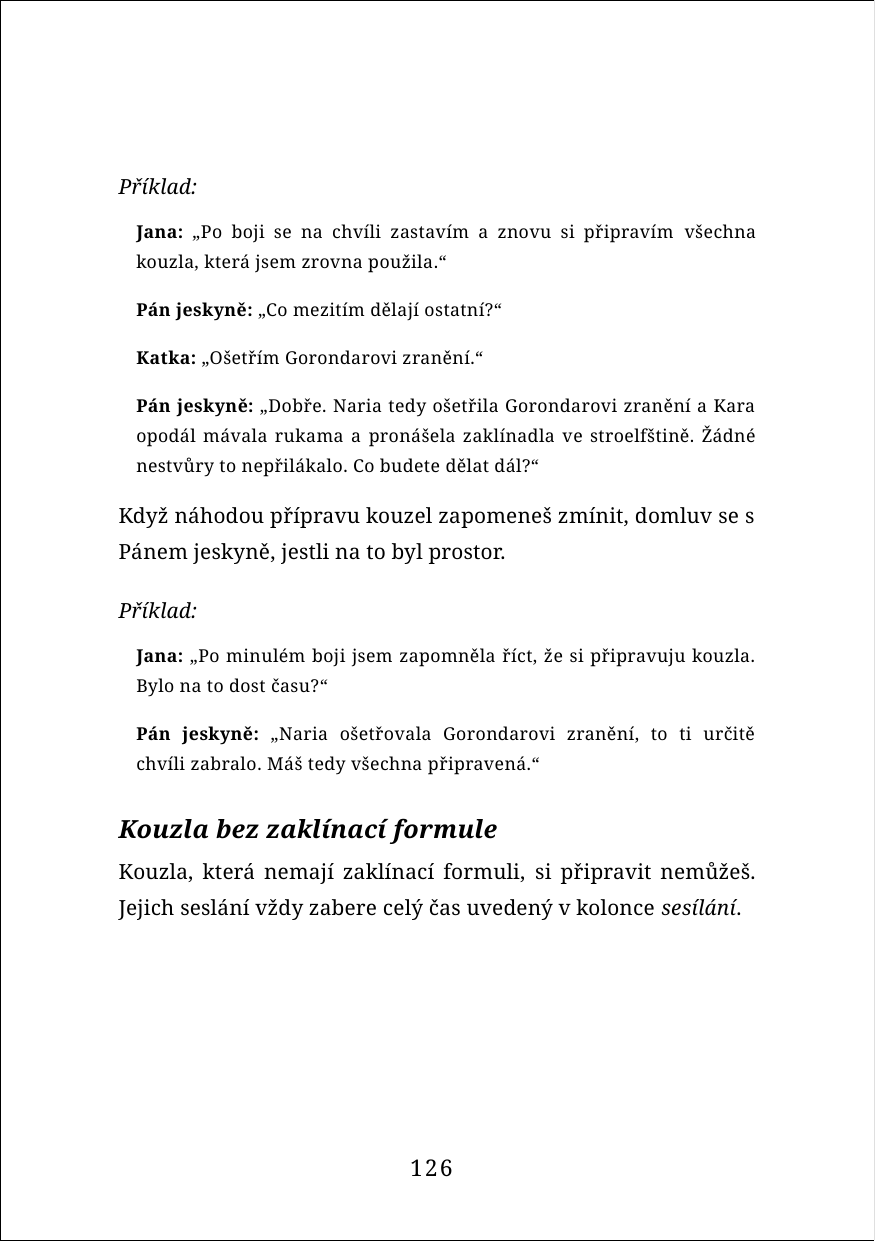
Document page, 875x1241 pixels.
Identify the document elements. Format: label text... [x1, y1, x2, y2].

text Příklad: [118, 596, 756, 624]
text Katka: „Ošetřím Gorondarovi zranění.“ [136, 345, 756, 369]
text Kouzla, která nemají zaklínací formuli, si připravit nemůžeš. Jejich seslání vždy zabere celý čas uvedený v kolonce sesílání. [118, 857, 756, 921]
text Pán jeskyně: „Co mezitím dělají ostatní?“ [136, 297, 756, 321]
subtitle Kouzla bez zaklínací formule [118, 811, 756, 845]
text Když náhodou přípravu kouzel zapomeneš zmínit, domluv se s Pánem jeskyně, jestli na to byl prostor. [118, 501, 756, 565]
text Jana: „Po boji se na chvíli zastavím a znovu si připravím všechna kouzla, která jsem zrovna použila.“ [136, 219, 756, 273]
text Příklad: [118, 172, 756, 200]
text Pán jeskyně: „Naria ošetřovala Gorondarovi zranění, to ti určitě chvíli zabralo. Máš tedy všechna připravená.“ [136, 721, 756, 776]
text Jana: „Po minulém boji jsem zapomněla říct, že si připravuju kouzla. Bylo na to dost času?“ [136, 643, 756, 698]
text Pán jeskyně: „Dobře. Naria tedy ošetřila Gorondarovi zranění a Kara opodál mávala rukama a pronášela zaklínadla ve stroelfštině. Žádné nestvůry to nepřilákalo. Co budete dělat dál?“ [136, 393, 756, 478]
